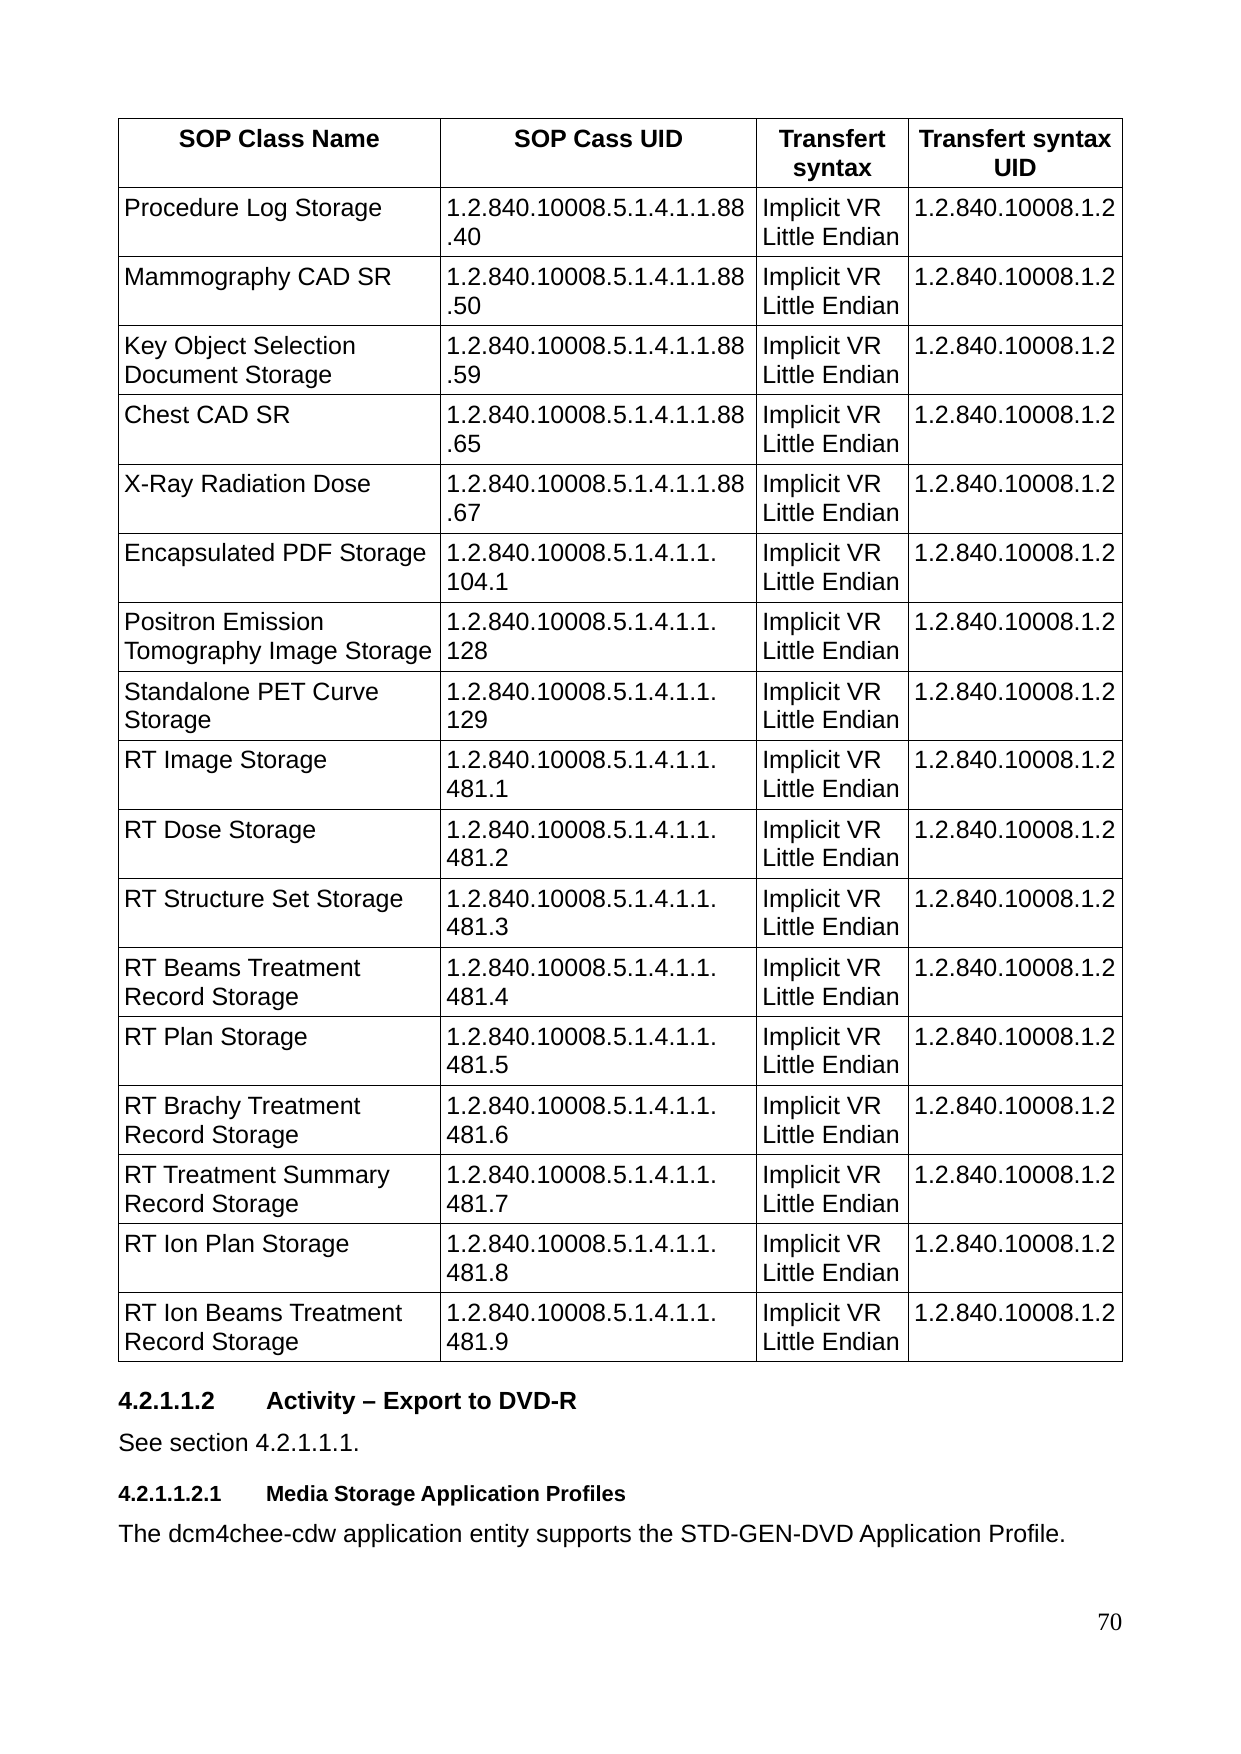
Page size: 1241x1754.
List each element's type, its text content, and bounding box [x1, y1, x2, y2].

table_cell Implicit VR Little Endian [757, 188, 908, 256]
table_cell 1.2.840.10008.1.2 [909, 188, 1122, 256]
table_cell 1.2.840.10008.5.1.4.1.1.88.65 [441, 395, 756, 463]
table_cell Implicit VR Little Endian [757, 534, 908, 602]
table_cell Implicit VR Little Endian [757, 465, 908, 532]
table_cell RT Image Storage [119, 741, 440, 809]
table_cell Implicit VR Little Endian [757, 1293, 908, 1361]
table_cell Procedure Log Storage [119, 188, 440, 256]
table_cell 1.2.840.10008.5.1.4.1.1.88.50 [441, 257, 756, 325]
table_cell 1.2.840.10008.5.1.4.1.1. 481.6 [441, 1086, 756, 1154]
table_cell 1.2.840.10008.1.2 [909, 1086, 1122, 1154]
table_cell 1.2.840.10008.1.2 [909, 810, 1122, 878]
table_cell 1.2.840.10008.1.2 [909, 465, 1122, 532]
table_cell 1.2.840.10008.5.1.4.1.1.88.59 [441, 326, 756, 394]
table_cell RT Treatment Summary Record Storage [119, 1155, 440, 1223]
table_cell RT Structure Set Storage [119, 879, 440, 947]
table_cell Implicit VR Little Endian [757, 810, 908, 878]
table_cell RT Beams Treatment Record Storage [119, 948, 440, 1016]
table_header RT Ion Plan Storage [119, 1224, 440, 1292]
table_header 1.2.840.10008.5.1.4.1.1. 481.8 [441, 1224, 756, 1292]
table_cell Implicit VR Little Endian [757, 1017, 908, 1085]
table_cell Mammography CAD SR [119, 257, 440, 325]
table_cell 1.2.840.10008.1.2 [909, 741, 1122, 809]
table_cell 1.2.840.10008.5.1.4.1.1. 481.9 [441, 1293, 756, 1361]
table_header SOP Class Name [119, 119, 440, 187]
table_cell Standalone PET Curve Storage [119, 672, 440, 740]
table_cell 1.2.840.10008.5.1.4.1.1.88.40 [441, 188, 756, 256]
table_cell Implicit VR Little Endian [757, 603, 908, 671]
table_cell RT Ion Beams Treatment Record Storage [119, 1293, 440, 1361]
table_cell Implicit VR Little Endian [757, 257, 908, 325]
table_cell 1.2.840.10008.5.1.4.1.1. 481.1 [441, 741, 756, 809]
subtitle Media Storage Application Profiles [118, 1481, 1122, 1506]
table_cell Implicit VR Little Endian [757, 326, 908, 394]
table_cell 1.2.840.10008.5.1.4.1.1. 481.4 [441, 948, 756, 1016]
table_cell 1.2.840.10008.5.1.4.1.1. 129 [441, 672, 756, 740]
table_cell 1.2.840.10008.5.1.4.1.1. 481.2 [441, 810, 756, 878]
table_cell RT Dose Storage [119, 810, 440, 878]
table_cell 1.2.840.10008.1.2 [909, 1293, 1122, 1361]
text See section 4.2.1.1.1. [118, 1427, 1122, 1456]
table_cell X-Ray Radiation Dose [119, 465, 440, 532]
table_cell RT Brachy Treatment Record Storage [119, 1086, 440, 1154]
table_cell Implicit VR Little Endian [757, 1155, 908, 1223]
table_cell 1.2.840.10008.5.1.4.1.1. 128 [441, 603, 756, 671]
table_header SOP Cass UID [441, 119, 756, 187]
table_cell Implicit VR Little Endian [757, 1086, 908, 1154]
table_cell Chest CAD SR [119, 395, 440, 463]
table_cell Key Object Selection Document Storage [119, 326, 440, 394]
table_cell 1.2.840.10008.1.2 [909, 672, 1122, 740]
table_cell 1.2.840.10008.1.2 [909, 879, 1122, 947]
table_cell 1.2.840.10008.1.2 [909, 1155, 1122, 1223]
table_cell 1.2.840.10008.5.1.4.1.1. 481.7 [441, 1155, 756, 1223]
table_cell 1.2.840.10008.1.2 [909, 948, 1122, 1016]
table_cell 1.2.840.10008.1.2 [909, 257, 1122, 325]
table_cell 1.2.840.10008.1.2 [909, 1017, 1122, 1085]
table_cell Implicit VR Little Endian [757, 672, 908, 740]
table_cell Encapsulated PDF Storage [119, 534, 440, 602]
table_cell 1.2.840.10008.1.2 [909, 534, 1122, 602]
table_cell Implicit VR Little Endian [757, 741, 908, 809]
table_header Implicit VR Little Endian [757, 1224, 908, 1292]
text The dcm4chee-cdw application entity supports the STD-GEN-DVD Application Profile. [118, 1519, 1122, 1548]
table_cell 1.2.840.10008.1.2 [909, 603, 1122, 671]
table_header 1.2.840.10008.1.2 [909, 1224, 1122, 1292]
table_cell Implicit VR Little Endian [757, 879, 908, 947]
table_header Transfert syntax UID [909, 119, 1122, 187]
table_cell Positron Emission Tomography Image Storage [119, 603, 440, 671]
table_cell 1.2.840.10008.5.1.4.1.1. 481.5 [441, 1017, 756, 1085]
table_cell 1.2.840.10008.1.2 [909, 326, 1122, 394]
subtitle Activity – Export to DVD-R [118, 1386, 1122, 1415]
table_cell 1.2.840.10008.5.1.4.1.1. 481.3 [441, 879, 756, 947]
table_header Transfert syntax [757, 119, 908, 187]
table_cell Implicit VR Little Endian [757, 395, 908, 463]
table_cell 1.2.840.10008.5.1.4.1.1. 104.1 [441, 534, 756, 602]
table_cell 1.2.840.10008.5.1.4.1.1.88.67 [441, 465, 756, 532]
table_cell 1.2.840.10008.1.2 [909, 395, 1122, 463]
table_cell Implicit VR Little Endian [757, 948, 908, 1016]
table_cell RT Plan Storage [119, 1017, 440, 1085]
